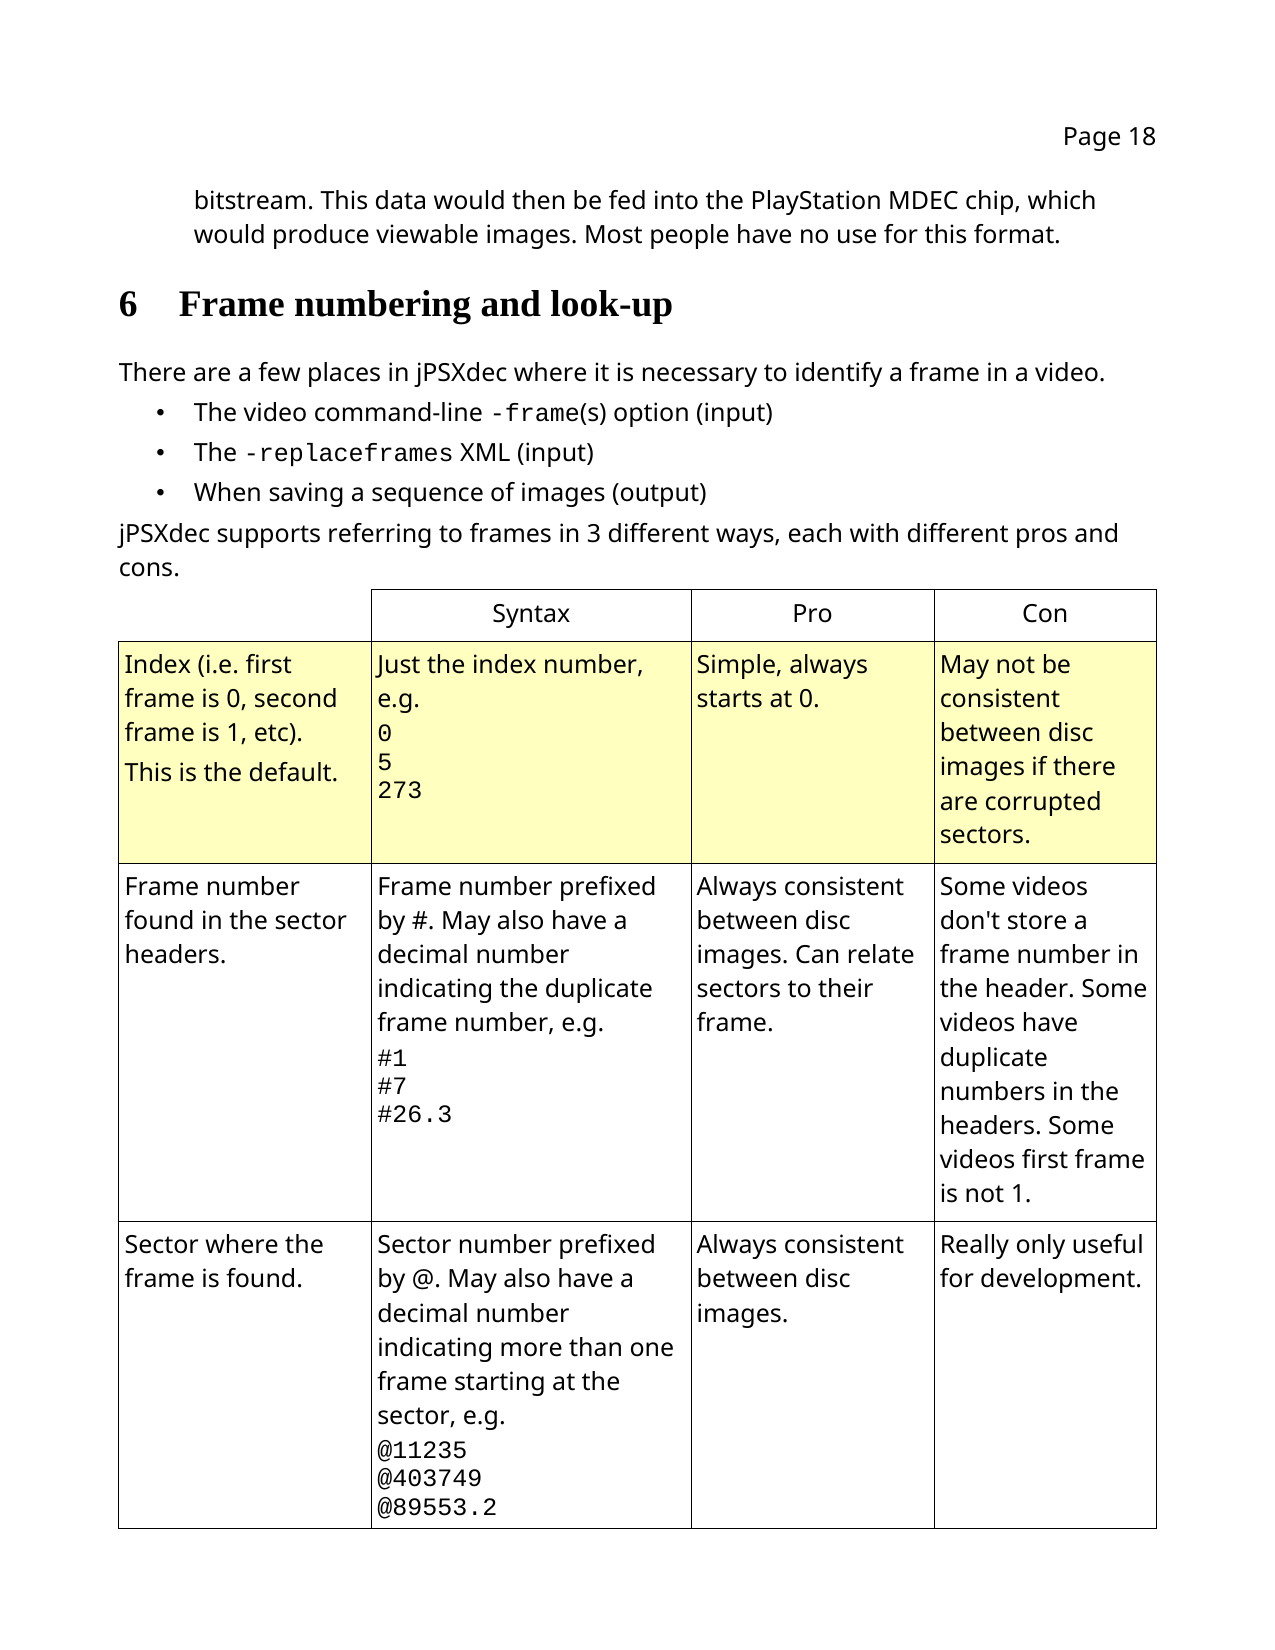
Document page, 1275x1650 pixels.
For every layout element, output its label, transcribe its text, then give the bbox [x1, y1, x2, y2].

table_cell Sector where the frame is found. [119, 1222, 371, 1528]
table_cell Always consistent between disc images. [692, 1222, 934, 1528]
text jPSXdec supports referring to frames in 3 different ways, each with different pros and cons. [118, 515, 1156, 583]
text There are a few places in jPSXdec where it is necessary to identify a frame in a video. [118, 354, 1156, 388]
text bitstream. This data would then be fed into the PlayStation MDEC chip, which would produce viewable images. Most people have no use for this format. [193, 183, 1156, 251]
table_cell Some videos don't store a frame number in the header. Some videos have duplicate numbers in the headers. Some videos first frame is not 1. [935, 864, 1156, 1221]
table_cell May not be consistent between disc images if there are corrupted sectors. [935, 642, 1156, 863]
table_header Pro [692, 590, 934, 641]
table_header Con [935, 590, 1156, 641]
table_cell Always consistent between disc images. Can relate sectors to their frame. [692, 864, 934, 1221]
subtitle Frame numbering and look-up [118, 282, 1156, 325]
list The video command-line -frame(s) option (input) [156, 394, 1156, 429]
table_cell Simple, always starts at 0. [692, 642, 934, 863]
list When saving a sequence of images (output) [156, 475, 1156, 509]
table_cell Frame number found in the sector headers. [119, 864, 371, 1221]
table_cell Index (i.e. first frame is 0, second frame is 1, etc). This is the default. [119, 642, 371, 863]
table_cell Sector number prefixed by @. May also have a decimal number indicating more than one frame starting at the sector, e.g. @11235 @403749 @89553.2 [372, 1222, 691, 1528]
table_cell Really only useful for development. [935, 1222, 1156, 1528]
table_cell Frame number prefixed by #. May also have a decimal number indicating the duplicate frame number, e.g. #1 #7 #26.3 [372, 864, 691, 1221]
list The -replaceframes XML (input) [156, 435, 1156, 469]
table_header [119, 589, 371, 641]
table_cell Just the index number, e.g. 0 5 273 [372, 642, 691, 863]
table_header Syntax [372, 590, 691, 641]
